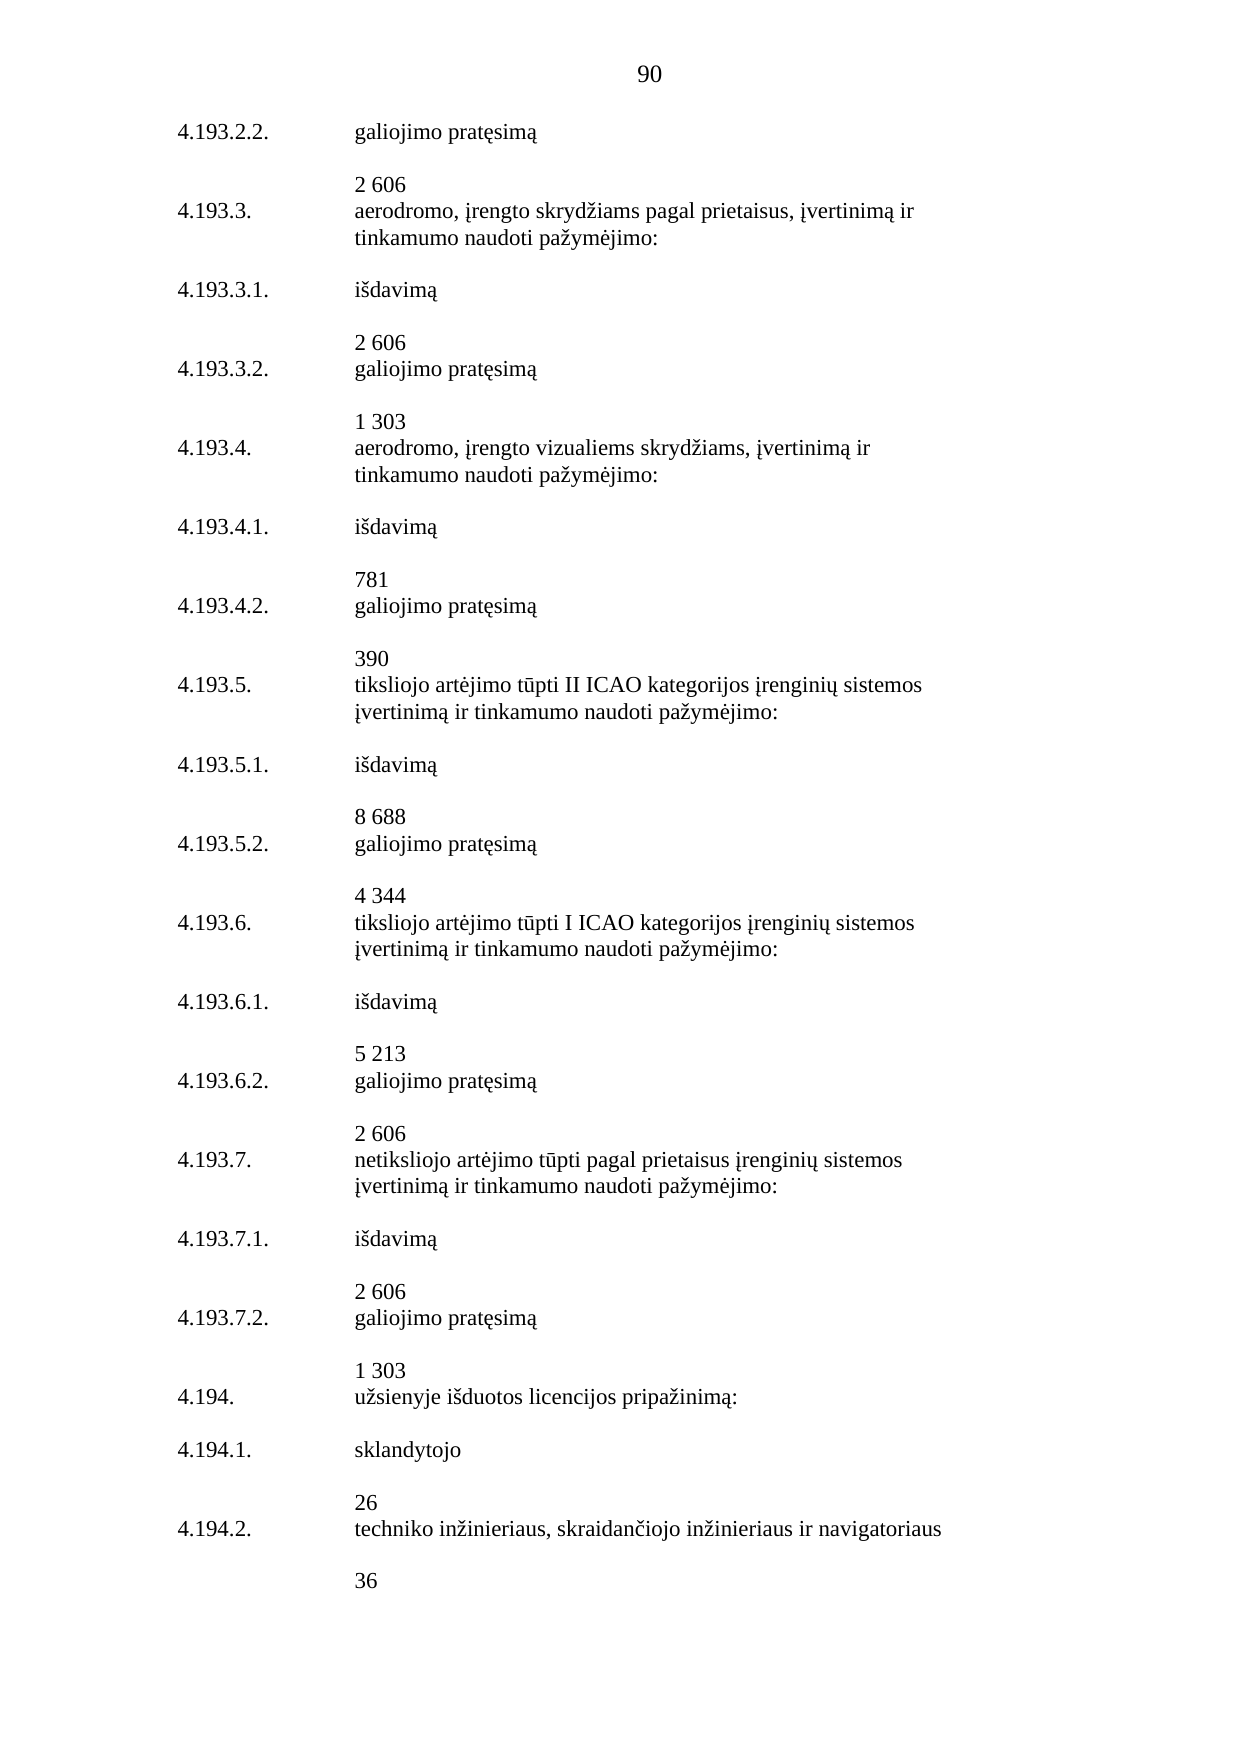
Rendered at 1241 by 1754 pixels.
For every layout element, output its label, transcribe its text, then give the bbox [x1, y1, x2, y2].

text 4.193.2.2. galiojimo pratęsimą 2 606 [177, 118, 974, 197]
text 4.193.3. aerodromo, įrengto skrydžiams pagal prietaisus, įvertinimą ir [177, 197, 974, 223]
text 4.193.4. aerodromo, įrengto vizualiems skrydžiams, įvertinimą ir [177, 434, 974, 461]
text 4.194.2. techniko inžinieriaus, skraidančiojo inžinieriaus ir navigatoriaus 36 [177, 1515, 974, 1594]
text tinkamumo naudoti pažymėjimo: [354, 223, 974, 276]
text 4.193.4.1. išdavimą 781 [177, 513, 974, 592]
text 4.193.4.2. galiojimo pratęsimą 390 [177, 592, 974, 672]
text 4.193.7.1. išdavimą 2 606 [177, 1225, 974, 1304]
text 4.193.3.2. galiojimo pratęsimą 1 303 [177, 355, 974, 434]
text tinkamumo naudoti pažymėjimo: [354, 461, 974, 513]
text 4.193.5.1. išdavimą 8 688 [177, 751, 974, 830]
text 4.193.6. tiksliojo artėjimo tūpti I ICAO kategorijos įrenginių sistemos [177, 909, 974, 935]
text 4.193.7.2. galiojimo pratęsimą 1 303 [177, 1304, 974, 1383]
text įvertinimą ir tinkamumo naudoti pažymėjimo: [354, 698, 974, 751]
text 4.193.6.1. išdavimą 5 213 [177, 988, 974, 1067]
text įvertinimą ir tinkamumo naudoti pažymėjimo: [354, 1172, 974, 1225]
text 4.194. užsienyje išduotos licencijos pripažinimą: [177, 1383, 974, 1436]
text 4.193.5. tiksliojo artėjimo tūpti II ICAO kategorijos įrenginių sistemos [177, 672, 974, 698]
text 4.193.7. netiksliojo artėjimo tūpti pagal prietaisus įrenginių sistemos [177, 1146, 974, 1172]
text 4.193.3.1. išdavimą 2 606 [177, 276, 974, 355]
text 4.193.6.2. galiojimo pratęsimą 2 606 [177, 1067, 974, 1146]
text 4.194.1. sklandytojo 26 [177, 1436, 974, 1515]
text 4.193.5.2. galiojimo pratęsimą 4 344 [177, 830, 974, 909]
text įvertinimą ir tinkamumo naudoti pažymėjimo: [354, 935, 974, 988]
